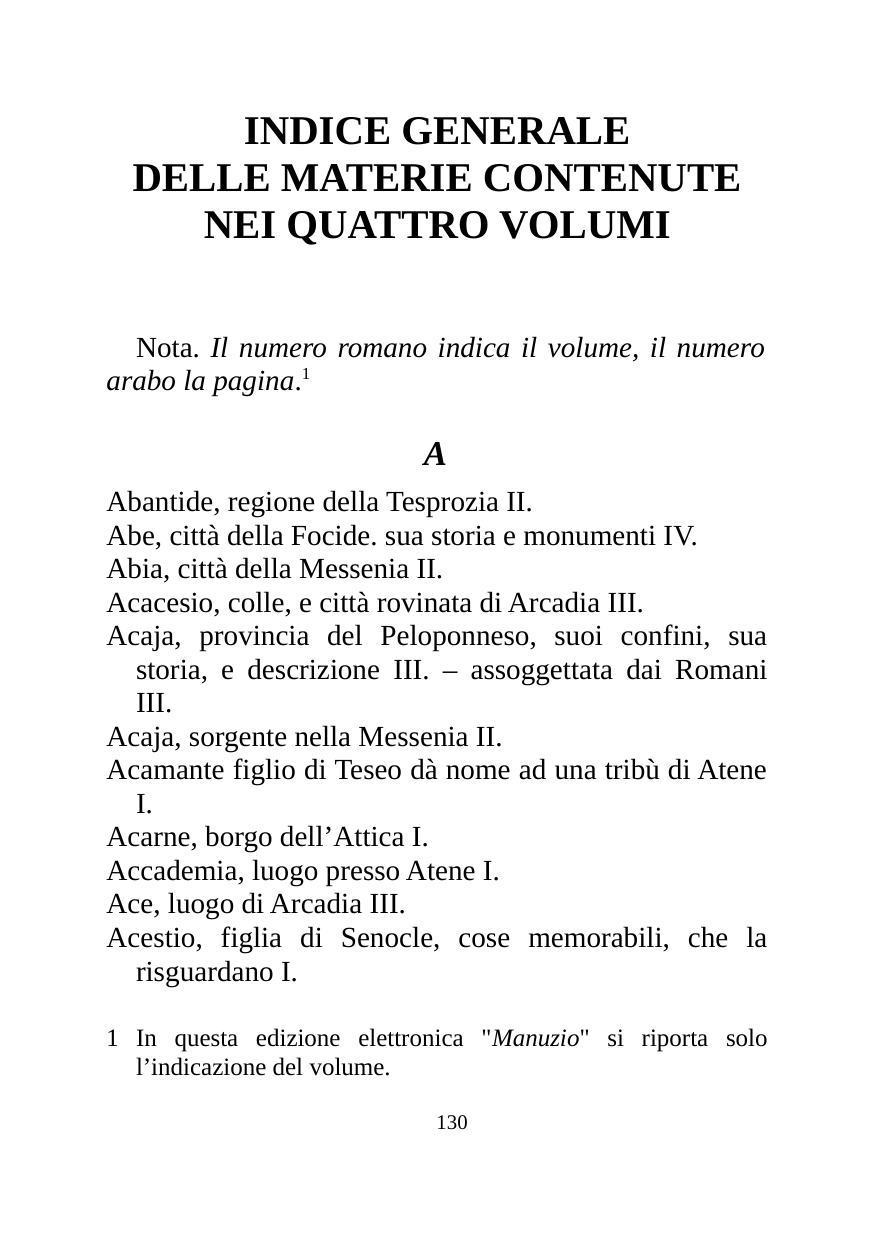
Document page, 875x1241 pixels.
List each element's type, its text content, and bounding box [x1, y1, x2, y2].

text Acaja, sorgente nella Messenia II. [106, 719, 768, 752]
subtitle A [106, 432, 768, 472]
text In questa edizione elettronica "Manuzio" si riporta solo l’indicazione del volume. [106, 1023, 768, 1080]
text Ace, luogo di Arcadia III. [106, 887, 768, 920]
text Acacesio, colle, e città rovinata di Arcadia III. [106, 585, 768, 618]
text Nota. Il numero romano indica il volume, il numero arabo la pagina. [106, 330, 768, 397]
text Acamante figlio di Teseo dà nome ad una tribù di Atene I. [106, 752, 768, 819]
text Acestio, figlia di Senocle, cose memorabili, che la risguardano I. [106, 920, 768, 987]
text Acaja, provincia del Peloponneso, suoi confini, sua storia, e descrizione III. – assoggettata dai Romani III. [106, 618, 768, 719]
subtitle INDICE GENERALE DELLE MATERIE CONTENUTE NEI QUATTRO VOLUMI [106, 106, 768, 247]
text Abe, città della Focide. sua storia e monumenti IV. [106, 518, 768, 551]
text Abantide, regione della Tesprozia II. [106, 484, 768, 518]
text Acarne, borgo dell’Attica I. [106, 819, 768, 853]
text Accademia, luogo presso Atene I. [106, 853, 768, 887]
text Abia, città della Messenia II. [106, 551, 768, 585]
